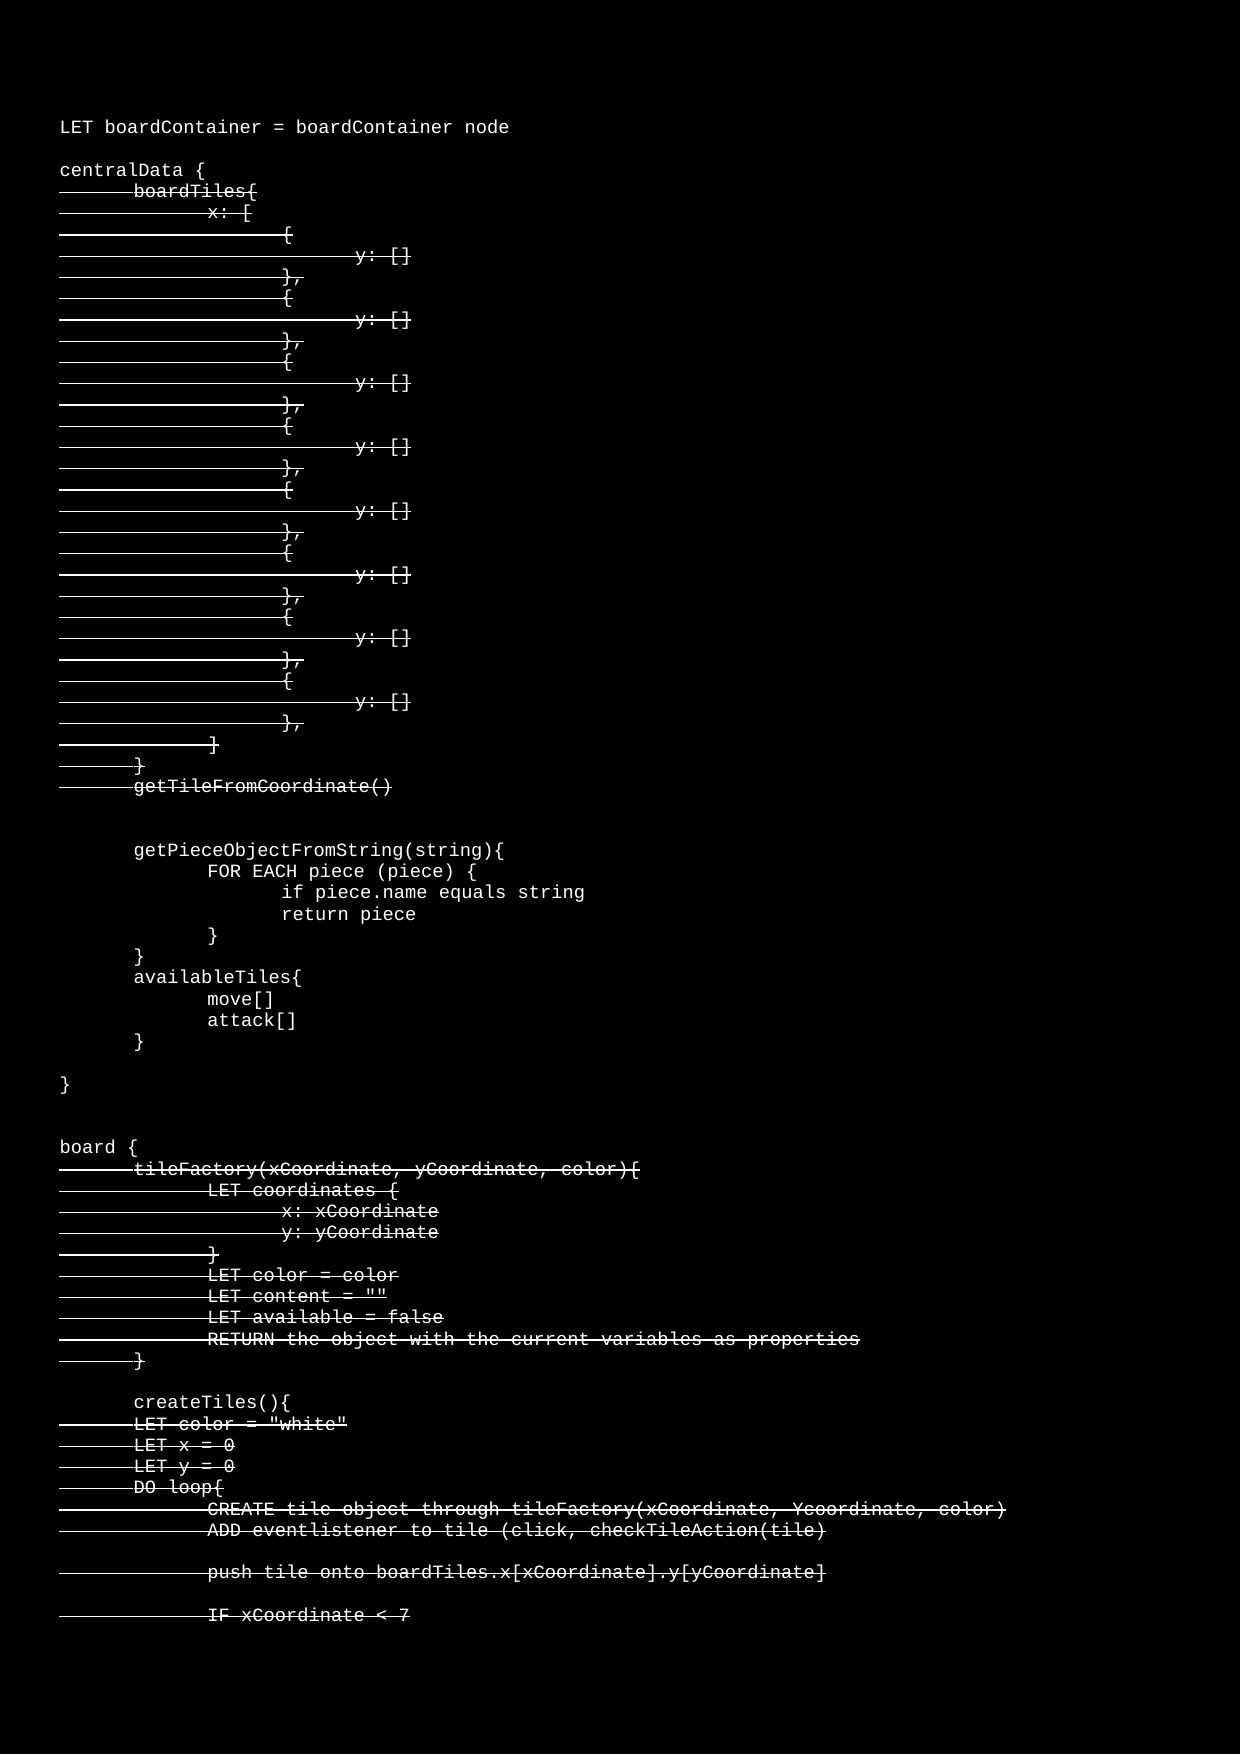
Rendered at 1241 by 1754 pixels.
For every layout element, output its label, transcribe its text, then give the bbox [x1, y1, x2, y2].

text getPieceObjectFromString(string){ [59, 841, 1240, 862]
text centralData { [59, 161, 1240, 182]
text { [59, 607, 1240, 628]
text RETURN the object with the current variables as properties [59, 1329, 1240, 1351]
text LET y = 0 [59, 1457, 1240, 1478]
text x: xCoordinate [59, 1202, 1240, 1223]
text } [59, 926, 1240, 947]
text }, [59, 586, 1240, 607]
text FOR EACH piece (piece) { [59, 862, 1240, 883]
text LET x = 0 [59, 1436, 1240, 1457]
text y: [] [59, 564, 1240, 586]
text } [59, 1074, 1240, 1096]
text { [59, 224, 1240, 246]
text x: [ [59, 203, 1240, 224]
text LET content = "" [59, 1287, 1240, 1308]
text { [59, 671, 1240, 692]
text } [59, 1244, 1240, 1266]
text DO loop{ [59, 1478, 1240, 1499]
text y: [] [59, 309, 1240, 331]
text } [59, 1351, 1240, 1372]
text attack[] [59, 1011, 1240, 1032]
text y: [] [59, 501, 1240, 522]
text return piece [59, 904, 1240, 926]
text if piece.name equals string [59, 883, 1240, 904]
text ] [59, 734, 1240, 756]
text board { [59, 1138, 1240, 1159]
text CREATE tile object through tileFactory(xCoordinate, Ycoordinate, color) [59, 1499, 1240, 1521]
text { [59, 288, 1240, 309]
text y: yCoordinate [59, 1223, 1240, 1244]
text y: [] [59, 437, 1240, 458]
text IF xCoordinate < 7 [59, 1606, 1240, 1627]
text y: [] [59, 628, 1240, 649]
text }, [59, 649, 1240, 671]
text y: [] [59, 373, 1240, 394]
text y: [] [59, 692, 1240, 713]
text }, [59, 267, 1240, 288]
text y: [] [59, 246, 1240, 267]
text { [59, 479, 1240, 501]
text tileFactory(xCoordinate, yCoordinate, color){ [59, 1159, 1240, 1181]
text } [59, 947, 1240, 968]
text }, [59, 394, 1240, 416]
text }, [59, 522, 1240, 543]
text { [59, 543, 1240, 564]
text createTiles(){ [59, 1393, 1240, 1414]
text LET boardContainer = boardContainer node [59, 118, 1240, 139]
text { [59, 416, 1240, 437]
text getTileFromCoordinate() [59, 777, 1240, 798]
text }, [59, 713, 1240, 734]
text { [59, 352, 1240, 373]
text push tile onto boardTiles.x[xCoordinate].y[yCoordinate] [59, 1563, 1240, 1584]
text } [59, 1032, 1240, 1053]
text availableTiles{ [59, 968, 1240, 989]
text LET color = color [59, 1266, 1240, 1287]
text LET coordinates { [59, 1181, 1240, 1202]
text LET available = false [59, 1308, 1240, 1329]
text move[] [59, 989, 1240, 1011]
text } [59, 756, 1240, 777]
text }, [59, 331, 1240, 352]
text ADD eventlistener to tile (click, checkTileAction(tile) [59, 1521, 1240, 1542]
text }, [59, 458, 1240, 479]
text boardTiles{ [59, 182, 1240, 203]
text LET color = "white" [59, 1414, 1240, 1436]
